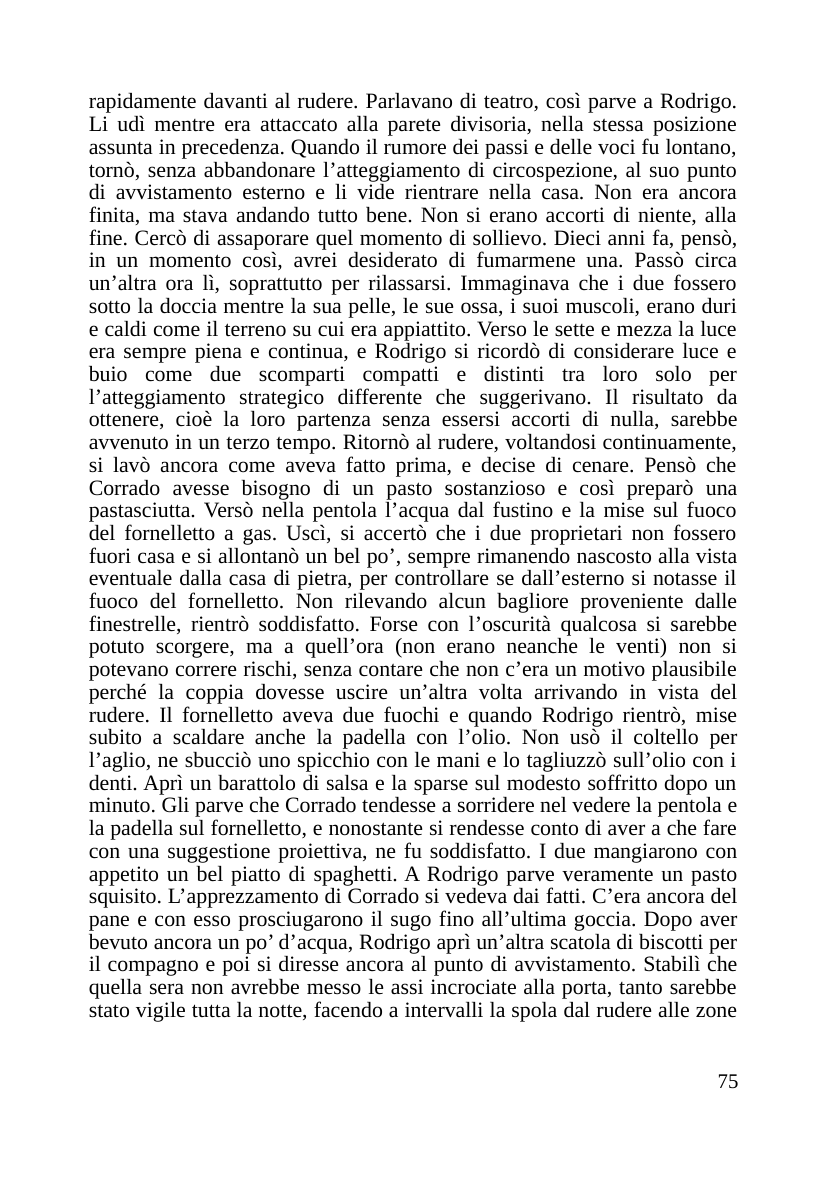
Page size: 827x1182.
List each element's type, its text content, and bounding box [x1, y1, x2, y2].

text rapidamente davanti al rudere. Parlavano di teatro, così parve a Rodrigo. Li udì mentre era attaccato alla parete divisoria, nella stessa posizione assunta in precedenza. Quando il rumore dei passi e delle voci fu lontano, tornò, senza abbandonare l’atteggiamento di circospezione, al suo punto di avvistamento esterno e li vide rientrare nella casa. Non era ancora finita, ma stava andando tutto bene. Non si erano accorti di niente, alla fine. Cercò di assaporare quel momento di sollievo. Dieci anni fa, pensò, in un momento così, avrei desiderato di fumarmene una. Passò circa un’altra ora lì, soprattutto per rilassarsi. Immaginava che i due fossero sotto la doccia mentre la sua pelle, le sue ossa, i suoi muscoli, erano duri e caldi come il terreno su cui era appiattito. Verso le sette e mezza la luce era sempre piena e continua, e Rodrigo si ricordò di considerare luce e buio come due scomparti compatti e distinti tra loro solo per l’atteggiamento strategico differente che suggerivano. Il risultato da ottenere, cioè la loro partenza senza essersi accorti di nulla, sarebbe avvenuto in un terzo tempo. Ritornò al rudere, voltandosi continuamente, si lavò ancora come aveva fatto prima, e decise di cenare. Pensò che Corrado avesse bisogno di un pasto sostanzioso e così preparò una pastasciutta. Versò nella pentola l’acqua dal fustino e la mise sul fuoco del fornelletto a gas. Uscì, si accertò che i due proprietari non fossero fuori casa e si allontanò un bel po’, sempre rimanendo nascosto alla vista eventuale dalla casa di pietra, per controllare se dall’esterno si notasse il fuoco del fornelletto. Non rilevando alcun bagliore proveniente dalle finestrelle, rientrò soddisfatto. Forse con l’oscurità qualcosa si sarebbe potuto scorgere, ma a quell’ora (non erano neanche le venti) non si potevano correre rischi, senza contare che non c’era un motivo plausibile perché la coppia dovesse uscire un’altra volta arrivando in vista del rudere. Il fornelletto aveva due fuochi e quando Rodrigo rientrò, mise subito a scaldare anche la padella con l’olio. Non usò il coltello per l’aglio, ne sbucciò uno spicchio con le mani e lo tagliuzzò sull’olio con i denti. Aprì un barattolo di salsa e la sparse sul modesto soffritto dopo un minuto. Gli parve che Corrado tendesse a sorridere nel vedere la pentola e la padella sul fornelletto, e nonostante si rendesse conto di aver a che fare con una suggestione proiettiva, ne fu soddisfatto. I due mangiarono con appetito un bel piatto di spaghetti. A Rodrigo parve veramente un pasto squisito. L’apprezzamento di Corrado si vedeva dai fatti. C’era ancora del pane e con esso prosciugarono il sugo fino all’ultima goccia. Dopo aver bevuto ancora un po’ d’acqua, Rodrigo aprì un’altra scatola di biscotti per il compagno e poi si diresse ancora al punto di avvistamento. Stabilì che quella sera non avrebbe messo le assi incrociate alla porta, tanto sarebbe stato vigile tutta la notte, facendo a intervalli la spola dal rudere alle zone [88, 88, 738, 1022]
